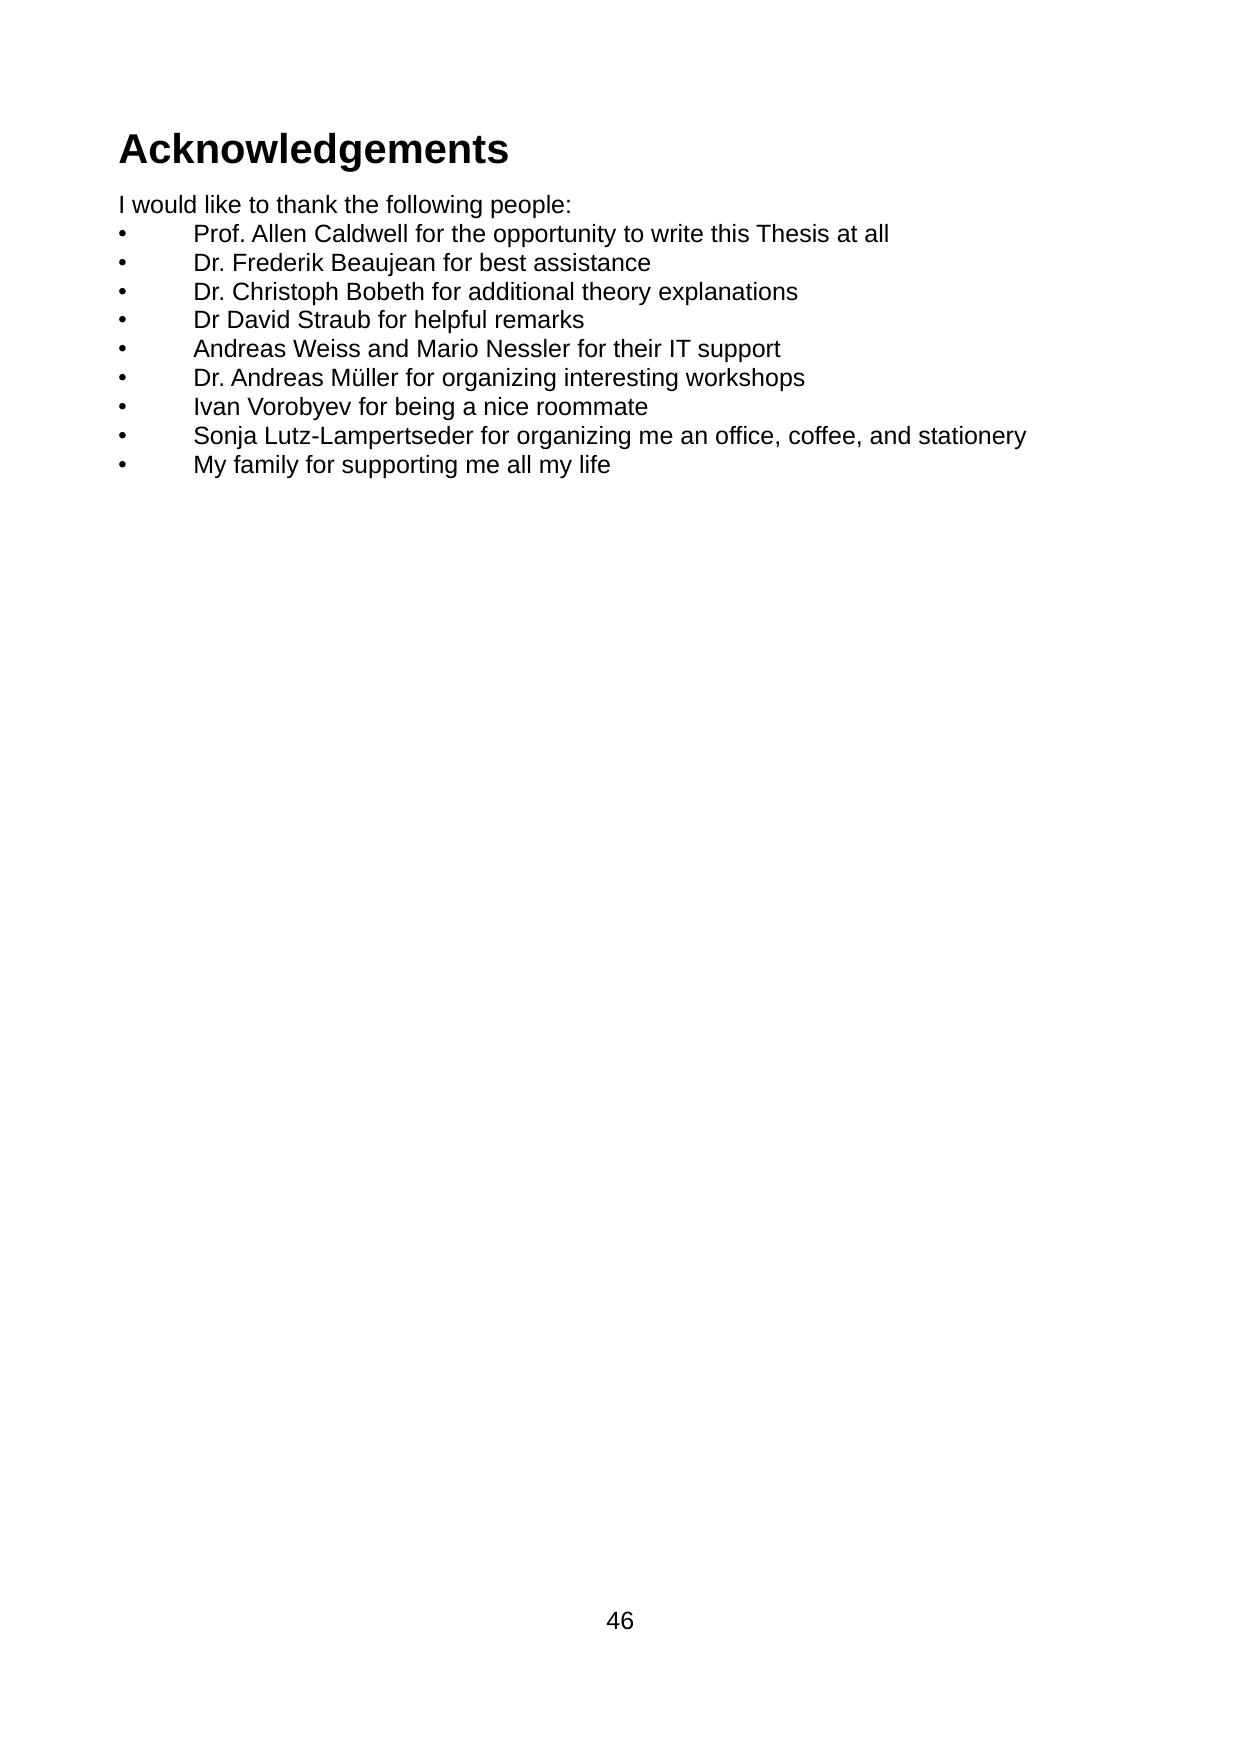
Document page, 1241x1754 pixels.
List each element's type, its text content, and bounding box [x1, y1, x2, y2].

list Dr David Straub for helpful remarks [118, 305, 1122, 334]
list Dr. Christoph Bobeth for additional theory explanations [118, 277, 1122, 305]
text I would like to thank the following people: [118, 190, 1122, 219]
list Dr. Andreas Müller for organizing interesting workshops [118, 363, 1122, 392]
list Sonja Lutz-Lampertseder for organizing me an office, coffee, and stationery [118, 421, 1122, 450]
list My family for supporting me all my life [118, 450, 1122, 478]
text Acknowledgements [118, 124, 1122, 172]
list Dr. Frederik Beaujean for best assistance [118, 248, 1122, 277]
list Andreas Weiss and Mario Nessler for their IT support [118, 334, 1122, 363]
list Prof. Allen Caldwell for the opportunity to write this Thesis at all [118, 219, 1122, 248]
list Ivan Vorobyev for being a nice roommate [118, 392, 1122, 421]
